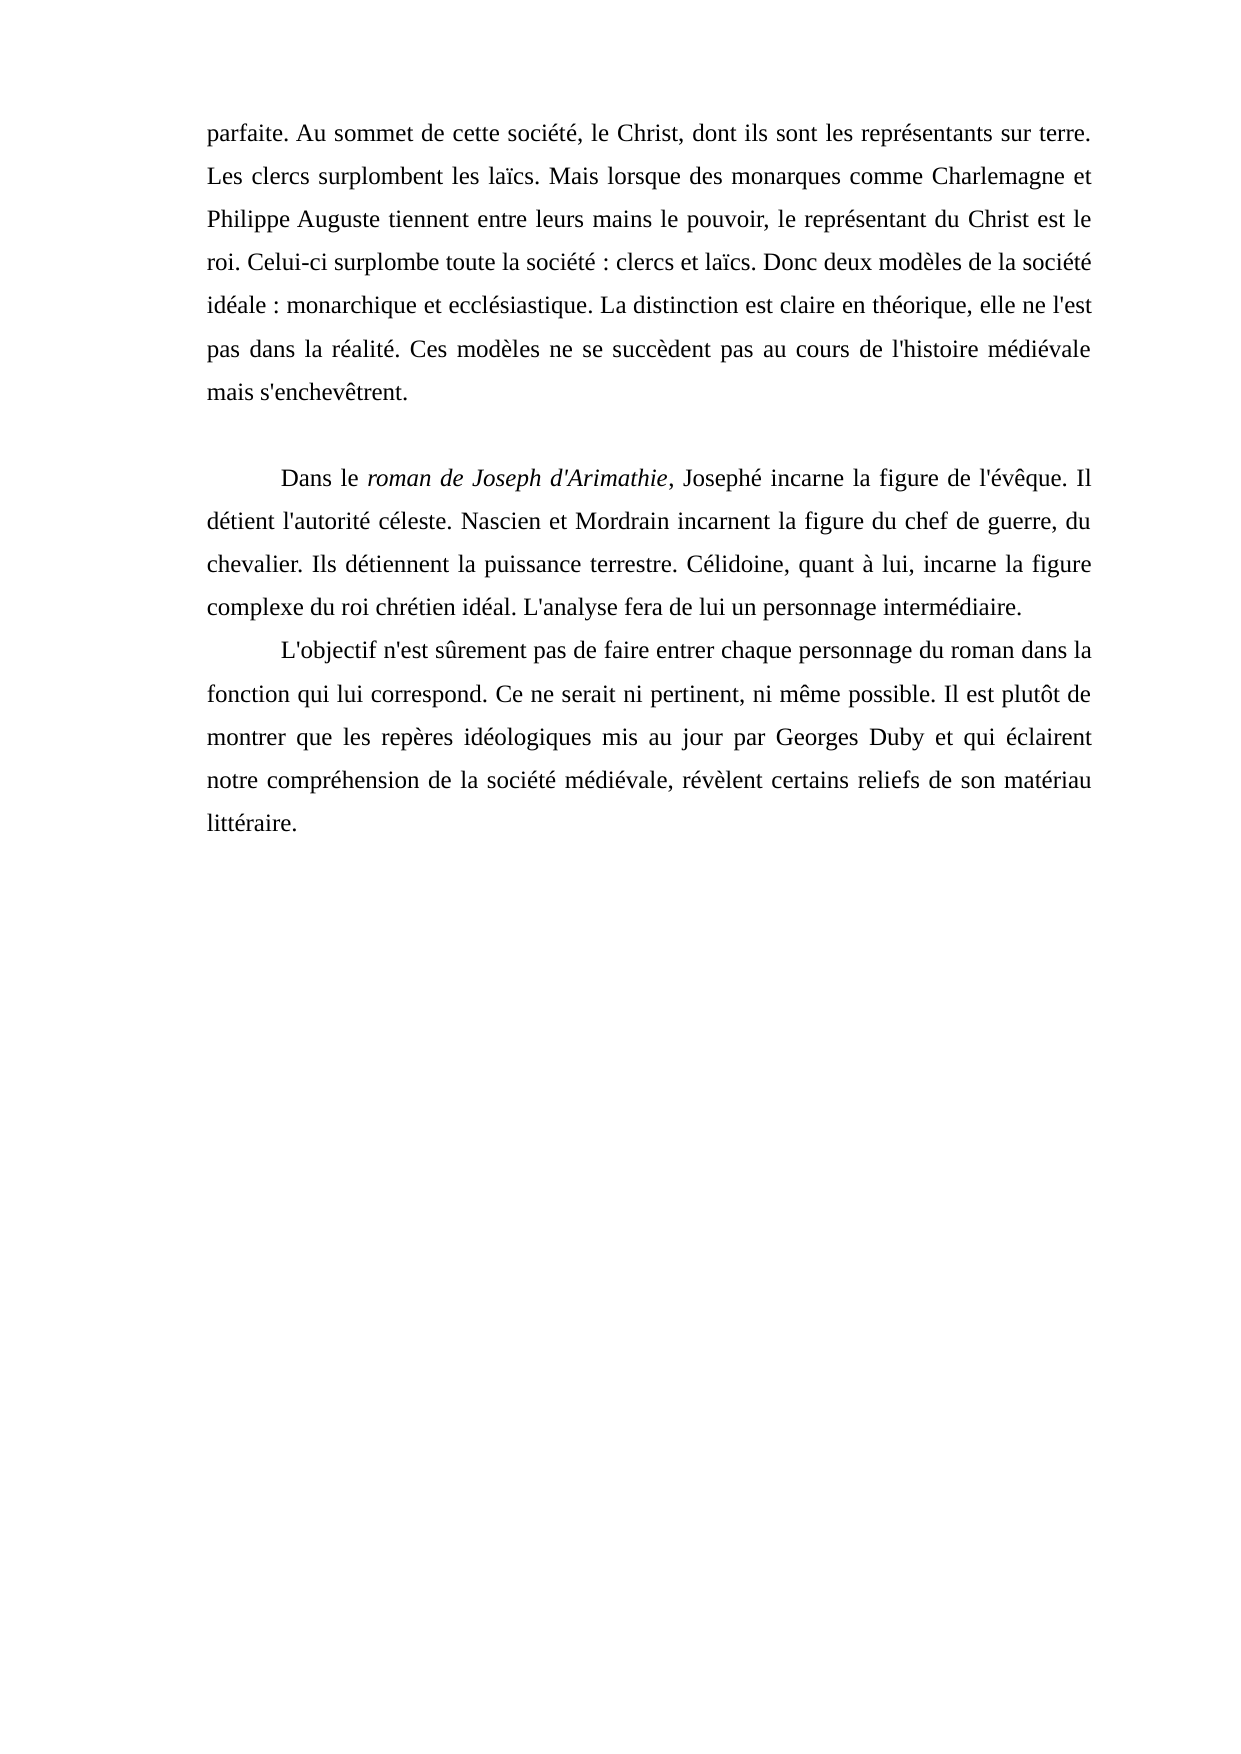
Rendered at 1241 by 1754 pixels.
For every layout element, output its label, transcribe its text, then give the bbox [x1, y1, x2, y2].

text Dans le roman de Joseph d'Arimathie, Josephé incarne la figure de l'évêque. Il détient l'autorité céleste. Nascien et Mordrain incarnent la figure du chef de guerre, du chevalier. Ils détiennent la puissance terrestre. Célidoine, quant à lui, incarne la figure complexe du roi chrétien idéal. L'analyse fera de lui un personnage intermédiaire. [207, 463, 1093, 621]
text L'objectif n'est sûrement pas de faire entrer chaque personnage du roman dans la fonction qui lui correspond. Ce ne serait ni pertinent, ni même possible. Il est plutôt de montrer que les repères idéologiques mis au jour par Georges Duby et qui éclairent notre compréhension de la société médiévale, révèlent certains reliefs de son matériau littéraire. [207, 636, 1093, 837]
text parfaite. Au sommet de cette société, le Christ, dont ils sont les représentants sur terre. Les clercs surplombent les laïcs. Mais lorsque des monarques comme Charlemagne et Philippe Auguste tiennent entre leurs mains le pouvoir, le représentant du Christ est le roi. Celui-ci surplombe toute la société : clercs et laïcs. Donc deux modèles de la société idéale : monarchique et ecclésiastique. La distinction est claire en théorique, elle ne l'est pas dans la réalité. Ces modèles ne se succèdent pas au cours de l'histoire médiévale mais s'enchevêtrent. [207, 118, 1093, 406]
